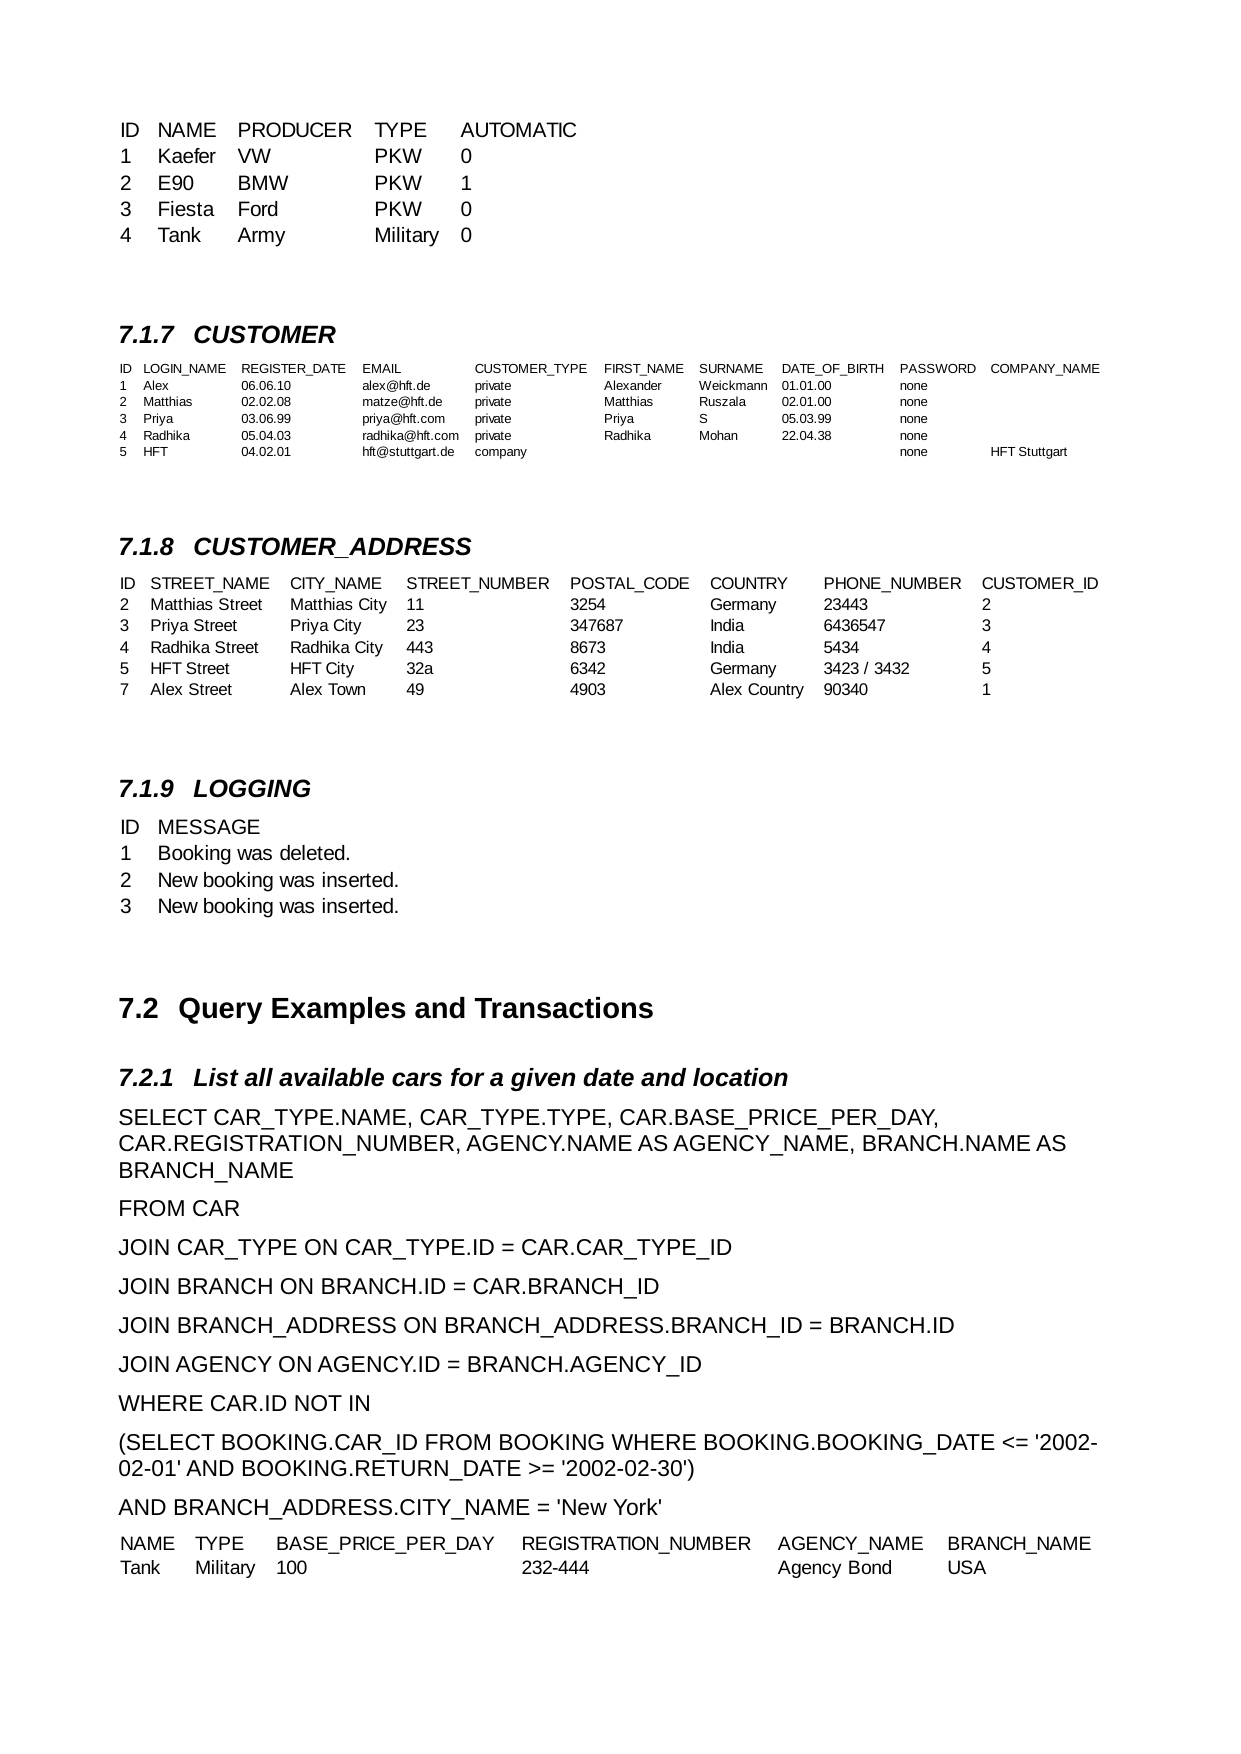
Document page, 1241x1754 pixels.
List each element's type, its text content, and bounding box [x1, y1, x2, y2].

text (SELECT BOOKING.CAR_ID FROM BOOKING WHERE BOOKING.BOOKING_DATE <= '2002-02-01' AND BOOKING.RETURN_DATE >= '2002-02-30') [118, 1428, 1122, 1481]
subtitle CUSTOMER_ADDRESS [118, 532, 1122, 561]
text WHERE CAR.ID NOT IN [118, 1390, 1122, 1416]
text JOIN CAR_TYPE ON CAR_TYPE.ID = CAR.CAR_TYPE_ID [118, 1234, 1122, 1261]
subtitle Query Examples and Transactions [118, 992, 1122, 1025]
subtitle LOGGING [118, 774, 1122, 803]
text AND BRANCH_ADDRESS.CITY_NAME = 'New York' [118, 1494, 1122, 1520]
subtitle List all available cars for a given date and location [118, 1063, 1122, 1091]
text FROM CAR [118, 1195, 1122, 1222]
text JOIN AGENCY ON AGENCY.ID = BRANCH.AGENCY_ID [118, 1351, 1122, 1377]
text JOIN BRANCH ON BRANCH.ID = CAR.BRANCH_ID [118, 1273, 1122, 1299]
subtitle CUSTOMER [118, 320, 1122, 349]
text JOIN BRANCH_ADDRESS ON BRANCH_ADDRESS.BRANCH_ID = BRANCH.ID [118, 1312, 1122, 1338]
text SELECT CAR_TYPE.NAME, CAR_TYPE.TYPE, CAR.BASE_PRICE_PER_DAY, CAR.REGISTRATION_NUMBER, AGENCY.NAME AS AGENCY_NAME, BRANCH.NAME AS BRANCH_NAME [118, 1104, 1122, 1183]
